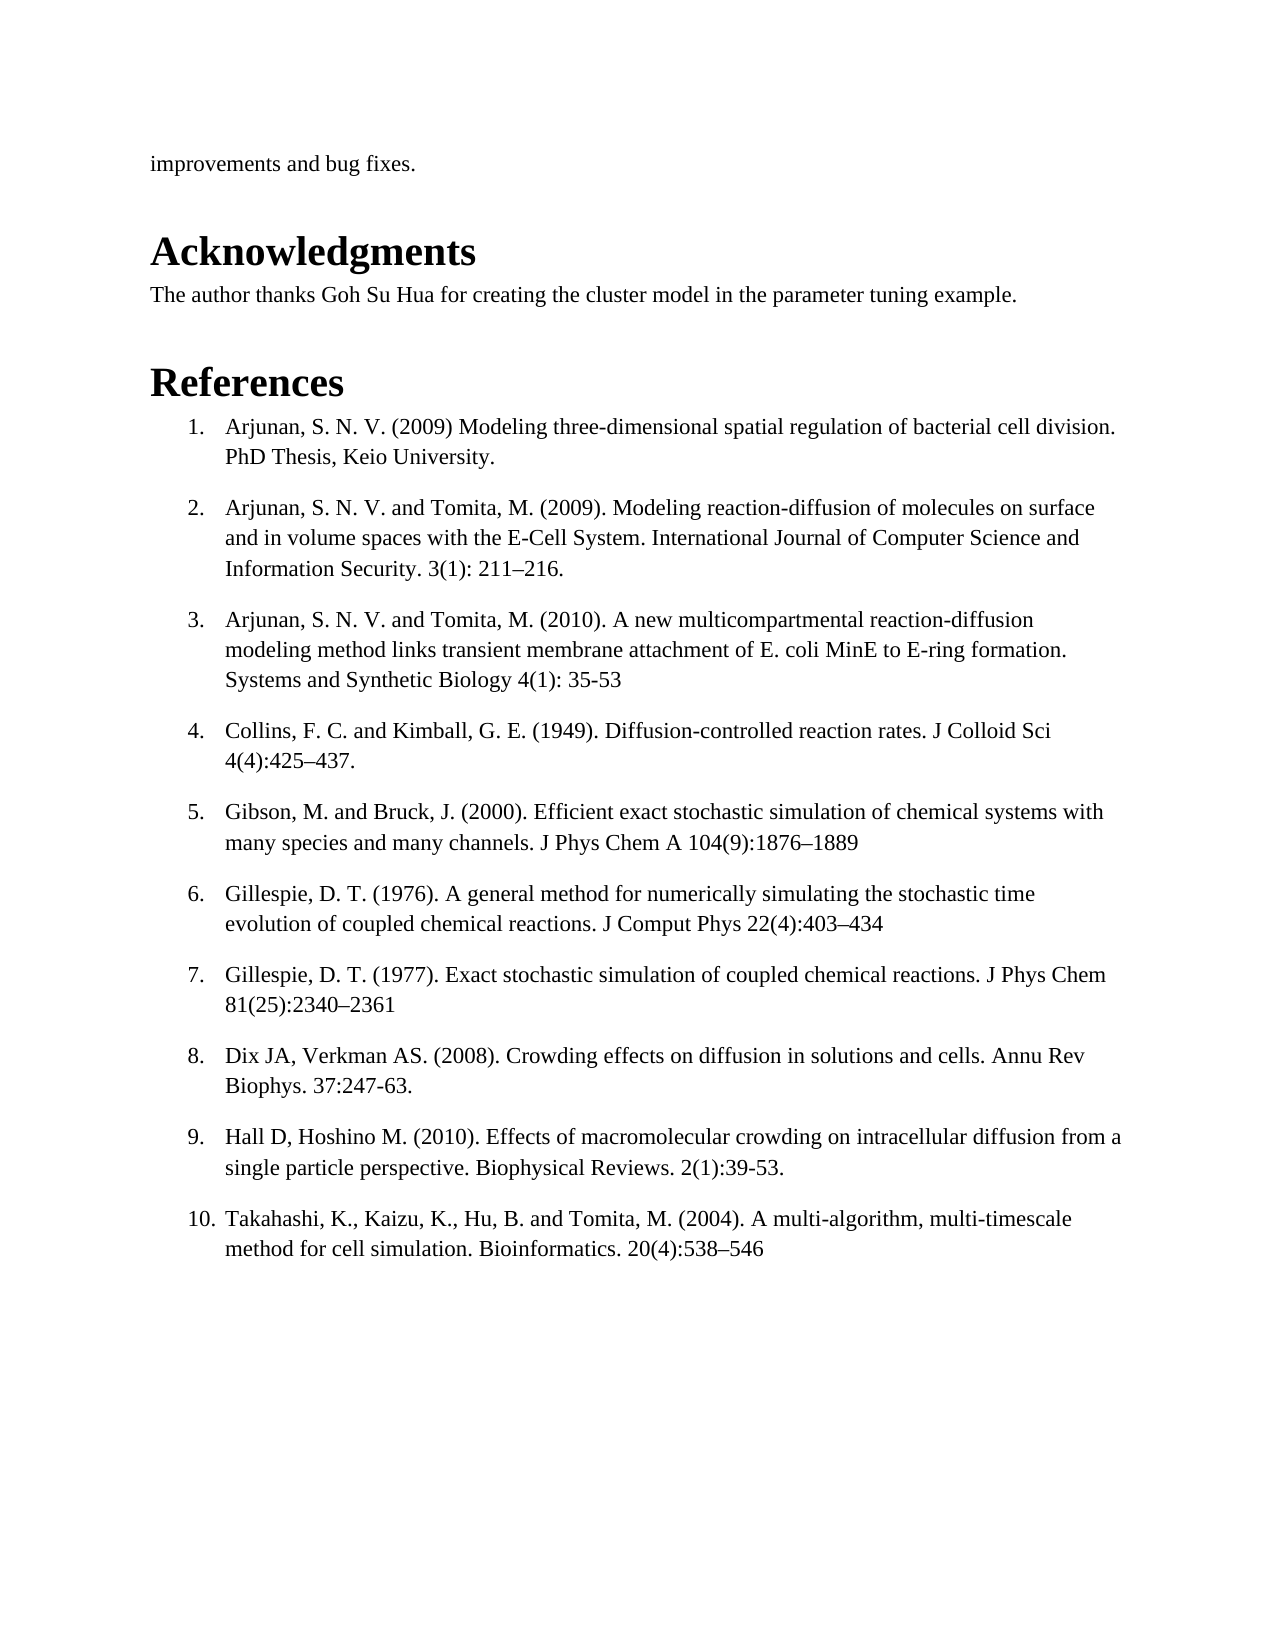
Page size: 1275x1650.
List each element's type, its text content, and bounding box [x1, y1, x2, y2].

list Gillespie, D. T. (1977). Exact stochastic simulation of coupled chemical reactions. J Phys Chem 81(25):2340–2361 [187, 961, 1125, 1017]
list Gibson, M. and Bruck, J. (2000). Efficient exact stochastic simulation of chemical systems with many species and many channels. J Phys Chem A 104(9):1876–1889 [187, 798, 1125, 855]
list Hall D, Hoshino M. (2010). Effects of macromolecular crowding on intracellular diffusion from a single particle perspective. Biophysical Reviews. 2(1):39-53. [187, 1123, 1125, 1180]
list Collins, F. C. and Kimball, G. E. (1949). Diffusion-controlled reaction rates. J Colloid Sci 4(4):425–437. [187, 717, 1125, 774]
list Arjunan, S. N. V. and Tomita, M. (2009). Modeling reaction-diffusion of molecules on surface and in volume spaces with the E-Cell System. International Journal of Computer Science and Information Security. 3(1): 211–216. [187, 494, 1125, 581]
subtitle References [150, 358, 1125, 406]
list Gillespie, D. T. (1976). A general method for numerically simulating the stochastic time evolution of coupled chemical reactions. J Comput Phys 22(4):403–434 [187, 879, 1125, 936]
subtitle Acknowledgments [150, 226, 1125, 274]
list Dix JA, Verkman AS. (2008). Crowding effects on diffusion in solutions and cells. Annu Rev Biophys. 37:247-63. [187, 1042, 1125, 1099]
list Arjunan, S. N. V. and Tomita, M. (2010). A new multicompartmental reaction-diffusion modeling method links transient membrane attachment of E. coli MinE to E-ring formation. Systems and Synthetic Biology 4(1): 35-53 [187, 606, 1125, 692]
text improvements and bug fixes. [150, 150, 1125, 176]
list Arjunan, S. N. V. (2009) Modeling three-dimensional spatial regulation of bacterial cell division. PhD Thesis, Keio University. [187, 413, 1125, 469]
text The author thanks Goh Su Hua for creating the cluster model in the parameter tuning example. [150, 281, 1125, 308]
list Takahashi, K., Kaizu, K., Hu, B. and Tomita, M. (2004). A multi-algorithm, multi-timescale method for cell simulation. Bioinformatics. 20(4):538–546 [187, 1204, 1125, 1261]
